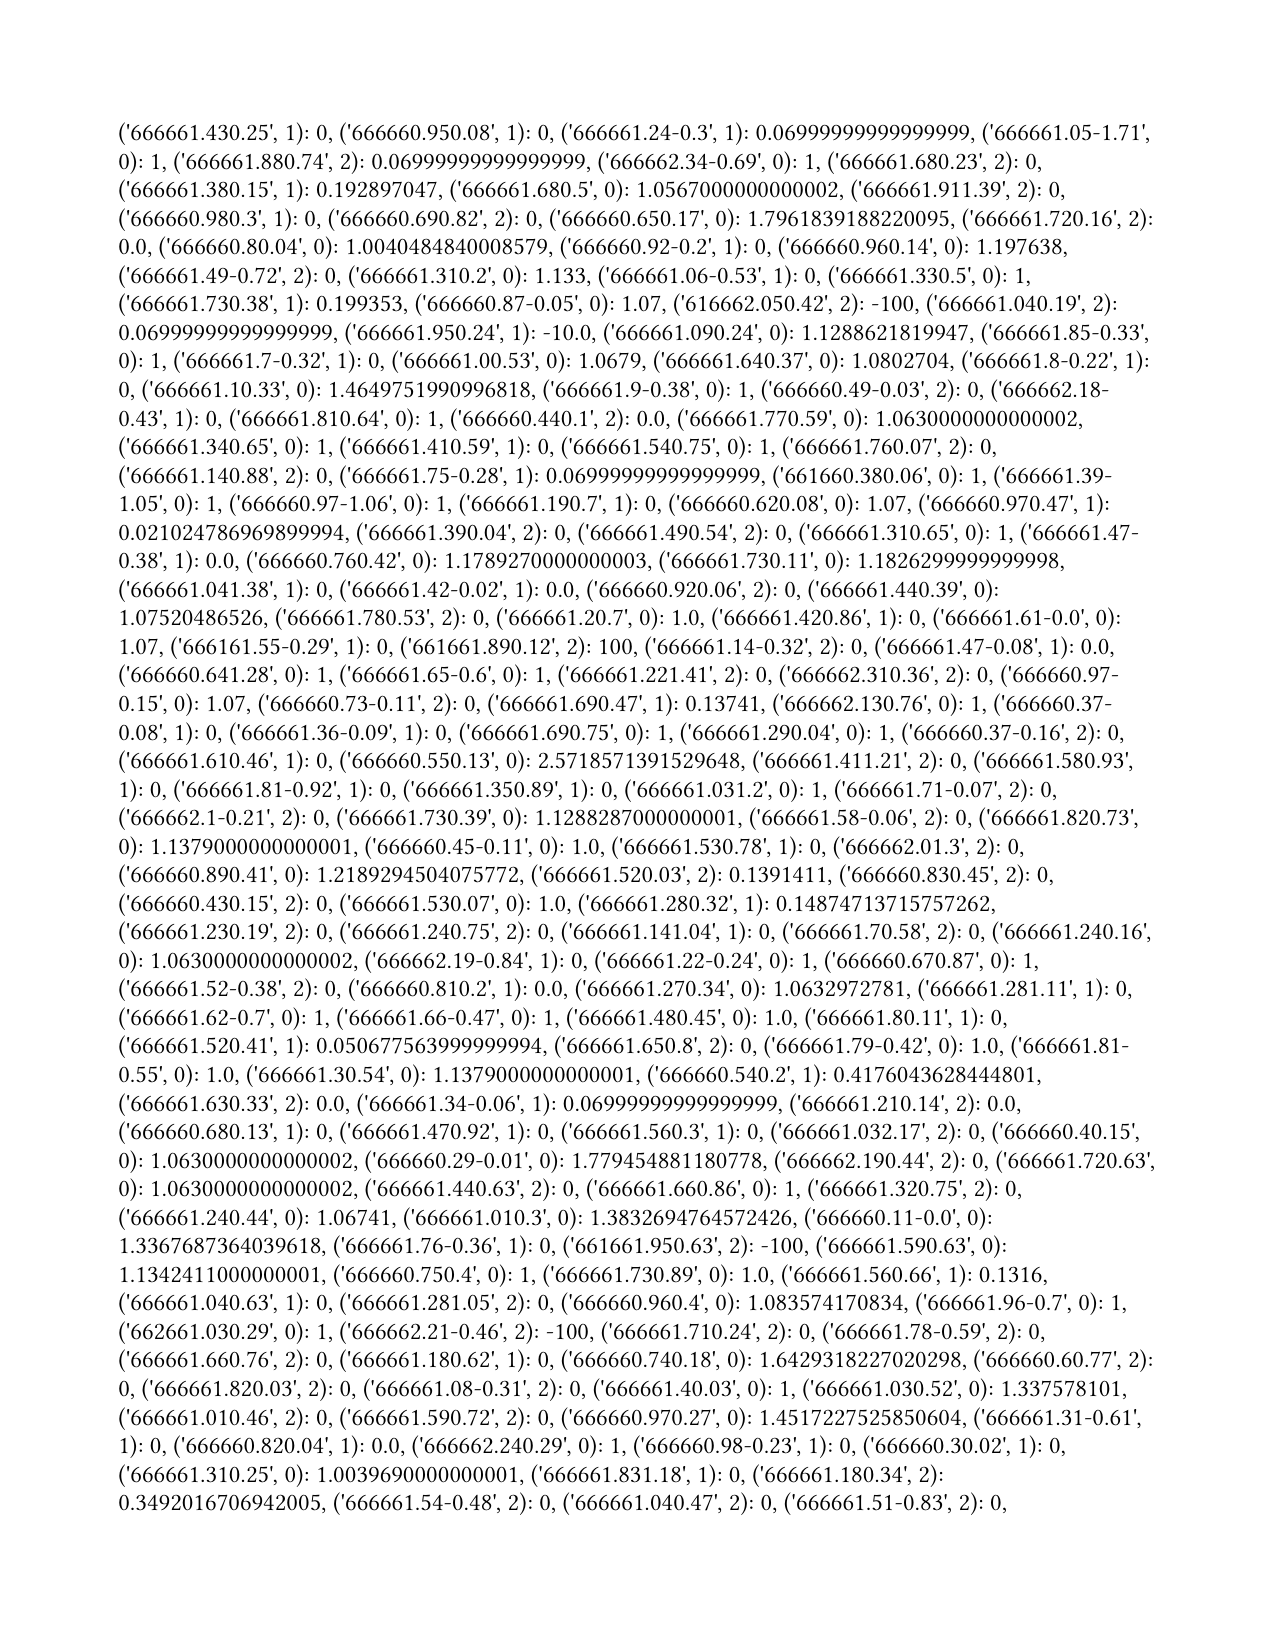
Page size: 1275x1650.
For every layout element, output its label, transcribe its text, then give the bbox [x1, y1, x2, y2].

text ('666661.430.25', 1): 0, ('666660.950.08', 1): 0, ('666661.24-0.3', 1): 0.06999999999999999, ('666661.05-1.71', 0): 1, ('666661.880.74', 2): 0.06999999999999999, ('666662.34-0.69', 0): 1, ('666661.680.23', 2): 0, ('666661.380.15', 1): 0.192897047, ('666661.680.5', 0): 1.0567000000000002, ('666661.911.39', 2): 0, ('666660.980.3', 1): 0, ('666660.690.82', 2): 0, ('666660.650.17', 0): 1.7961839188220095, ('666661.720.16', 2): 0.0, ('666660.80.04', 0): 1.0040484840008579, ('666660.92-0.2', 1): 0, ('666660.960.14', 0): 1.197638, ('666661.49-0.72', 2): 0, ('666661.310.2', 0): 1.133, ('666661.06-0.53', 1): 0, ('666661.330.5', 0): 1, ('666661.730.38', 1): 0.199353, ('666660.87-0.05', 0): 1.07, ('616662.050.42', 2): -100, ('666661.040.19', 2): 0.06999999999999999, ('666661.950.24', 1): -10.0, ('666661.090.24', 0): 1.1288621819947, ('666661.85-0.33', 0): 1, ('666661.7-0.32', 1): 0, ('666661.00.53', 0): 1.0679, ('666661.640.37', 0): 1.0802704, ('666661.8-0.22', 1): 0, ('666661.10.33', 0): 1.4649751990996818, ('666661.9-0.38', 0): 1, ('666660.49-0.03', 2): 0, ('666662.18-0.43', 1): 0, ('666661.810.64', 0): 1, ('666660.440.1', 2): 0.0, ('666661.770.59', 0): 1.0630000000000002, ('666661.340.65', 0): 1, ('666661.410.59', 1): 0, ('666661.540.75', 0): 1, ('666661.760.07', 2): 0, ('666661.140.88', 2): 0, ('666661.75-0.28', 1): 0.06999999999999999, ('661660.380.06', 0): 1, ('666661.39-1.05', 0): 1, ('666660.97-1.06', 0): 1, ('666661.190.7', 1): 0, ('666660.620.08', 0): 1.07, ('666660.970.47', 1): 0.021024786969899994, ('666661.390.04', 2): 0, ('666661.490.54', 2): 0, ('666661.310.65', 0): 1, ('666661.47-0.38', 1): 0.0, ('666660.760.42', 0): 1.1789270000000003, ('666661.730.11', 0): 1.1826299999999998, ('666661.041.38', 1): 0, ('666661.42-0.02', 1): 0.0, ('666660.920.06', 2): 0, ('666661.440.39', 0): 1.07520486526, ('666661.780.53', 2): 0, ('666661.20.7', 0): 1.0, ('666661.420.86', 1): 0, ('666661.61-0.0', 0): 1.07, ('666161.55-0.29', 1): 0, ('661661.890.12', 2): 100, ('666661.14-0.32', 2): 0, ('666661.47-0.08', 1): 0.0, ('666660.641.28', 0): 1, ('666661.65-0.6', 0): 1, ('666661.221.41', 2): 0, ('666662.310.36', 2): 0, ('666660.97-0.15', 0): 1.07, ('666660.73-0.11', 2): 0, ('666661.690.47', 1): 0.13741, ('666662.130.76', 0): 1, ('666660.37-0.08', 1): 0, ('666661.36-0.09', 1): 0, ('666661.690.75', 0): 1, ('666661.290.04', 0): 1, ('666660.37-0.16', 2): 0, ('666661.610.46', 1): 0, ('666660.550.13', 0): 2.5718571391529648, ('666661.411.21', 2): 0, ('666661.580.93', 1): 0, ('666661.81-0.92', 1): 0, ('666661.350.89', 1): 0, ('666661.031.2', 0): 1, ('666661.71-0.07', 2): 0, ('666662.1-0.21', 2): 0, ('666661.730.39', 0): 1.1288287000000001, ('666661.58-0.06', 2): 0, ('666661.820.73', 0): 1.1379000000000001, ('666660.45-0.11', 0): 1.0, ('666661.530.78', 1): 0, ('666662.01.3', 2): 0, ('666660.890.41', 0): 1.2189294504075772, ('666661.520.03', 2): 0.1391411, ('666660.830.45', 2): 0, ('666660.430.15', 2): 0, ('666661.530.07', 0): 1.0, ('666661.280.32', 1): 0.14874713715757262, ('666661.230.19', 2): 0, ('666661.240.75', 2): 0, ('666661.141.04', 1): 0, ('666661.70.58', 2): 0, ('666661.240.16', 0): 1.0630000000000002, ('666662.19-0.84', 1): 0, ('666661.22-0.24', 0): 1, ('666660.670.87', 0): 1, ('666661.52-0.38', 2): 0, ('666660.810.2', 1): 0.0, ('666661.270.34', 0): 1.0632972781, ('666661.281.11', 1): 0, ('666661.62-0.7', 0): 1, ('666661.66-0.47', 0): 1, ('666661.480.45', 0): 1.0, ('666661.80.11', 1): 0, ('666661.520.41', 1): 0.050677563999999994, ('666661.650.8', 2): 0, ('666661.79-0.42', 0): 1.0, ('666661.81-0.55', 0): 1.0, ('666661.30.54', 0): 1.1379000000000001, ('666660.540.2', 1): 0.4176043628444801, ('666661.630.33', 2): 0.0, ('666661.34-0.06', 1): 0.06999999999999999, ('666661.210.14', 2): 0.0, ('666660.680.13', 1): 0, ('666661.470.92', 1): 0, ('666661.560.3', 1): 0, ('666661.032.17', 2): 0, ('666660.40.15', 0): 1.0630000000000002, ('666660.29-0.01', 0): 1.779454881180778, ('666662.190.44', 2): 0, ('666661.720.63', 0): 1.0630000000000002, ('666661.440.63', 2): 0, ('666661.660.86', 0): 1, ('666661.320.75', 2): 0, ('666661.240.44', 0): 1.06741, ('666661.010.3', 0): 1.3832694764572426, ('666660.11-0.0', 0): 1.3367687364039618, ('666661.76-0.36', 1): 0, ('661661.950.63', 2): -100, ('666661.590.63', 0): 1.1342411000000001, ('666660.750.4', 0): 1, ('666661.730.89', 0): 1.0, ('666661.560.66', 1): 0.1316, ('666661.040.63', 1): 0, ('666661.281.05', 2): 0, ('666660.960.4', 0): 1.083574170834, ('666661.96-0.7', 0): 1, ('662661.030.29', 0): 1, ('666662.21-0.46', 2): -100, ('666661.710.24', 2): 0, ('666661.78-0.59', 2): 0, ('666661.660.76', 2): 0, ('666661.180.62', 1): 0, ('666660.740.18', 0): 1.6429318227020298, ('666660.60.77', 2): 0, ('666661.820.03', 2): 0, ('666661.08-0.31', 2): 0, ('666661.40.03', 0): 1, ('666661.030.52', 0): 1.337578101, ('666661.010.46', 2): 0, ('666661.590.72', 2): 0, ('666660.970.27', 0): 1.4517227525850604, ('666661.31-0.61', 1): 0, ('666660.820.04', 1): 0.0, ('666662.240.29', 0): 1, ('666660.98-0.23', 1): 0, ('666660.30.02', 1): 0, ('666661.310.25', 0): 1.0039690000000001, ('666661.831.18', 1): 0, ('666661.180.34', 2): 0.3492016706942005, ('666661.54-0.48', 2): 0, ('666661.040.47', 2): 0, ('666661.51-0.83', 2): 0, [118, 118, 1157, 1517]
